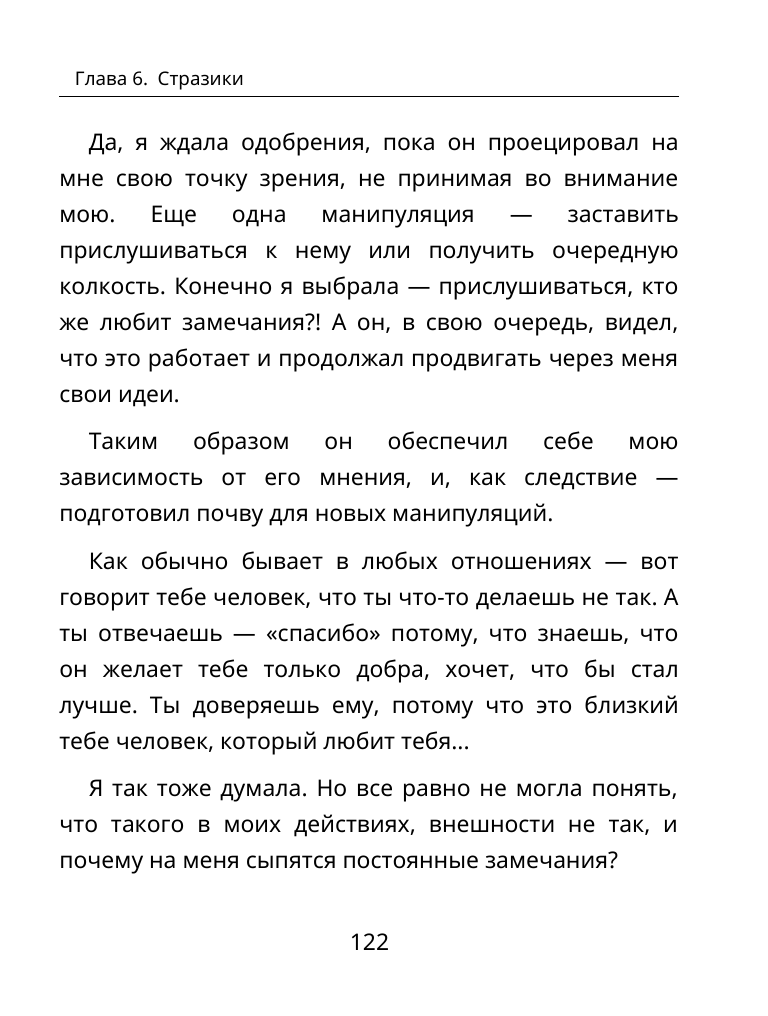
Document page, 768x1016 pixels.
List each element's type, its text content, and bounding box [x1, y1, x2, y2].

text Как обычно бывает в любых отношениях — вот говорит тебе человек, что ты что-то делаешь не так. А ты отвечаешь — «спасибо» потому, что знаешь, что он желает тебе только добра, хочет, что бы стал лучше. Ты доверяешь ему, потому что это близкий тебе человек, который любит тебя... [59, 545, 679, 756]
text Таким образом он обеспечил себе мою зависимость от его мнения, и, как следствие — подготовил почву для новых манипуляций. [59, 425, 679, 528]
text Я так тоже думала. Но все равно не могла понять, что такого в моих действиях, внешности не так, и почему на меня сыпятся постоянные замечания? [59, 772, 679, 875]
text Да, я ждала одобрения, пока он проецировал на мне свою точку зрения, не принимая во внимание мою. Еще одна манипуляция — заставить прислушиваться к нему или получить очередную колкость. Конечно я выбрала — прислушиваться, кто же любит замечания?! А он, в свою очередь, видел, что это работает и продолжал продвигать через меня свои идеи. [59, 126, 679, 409]
